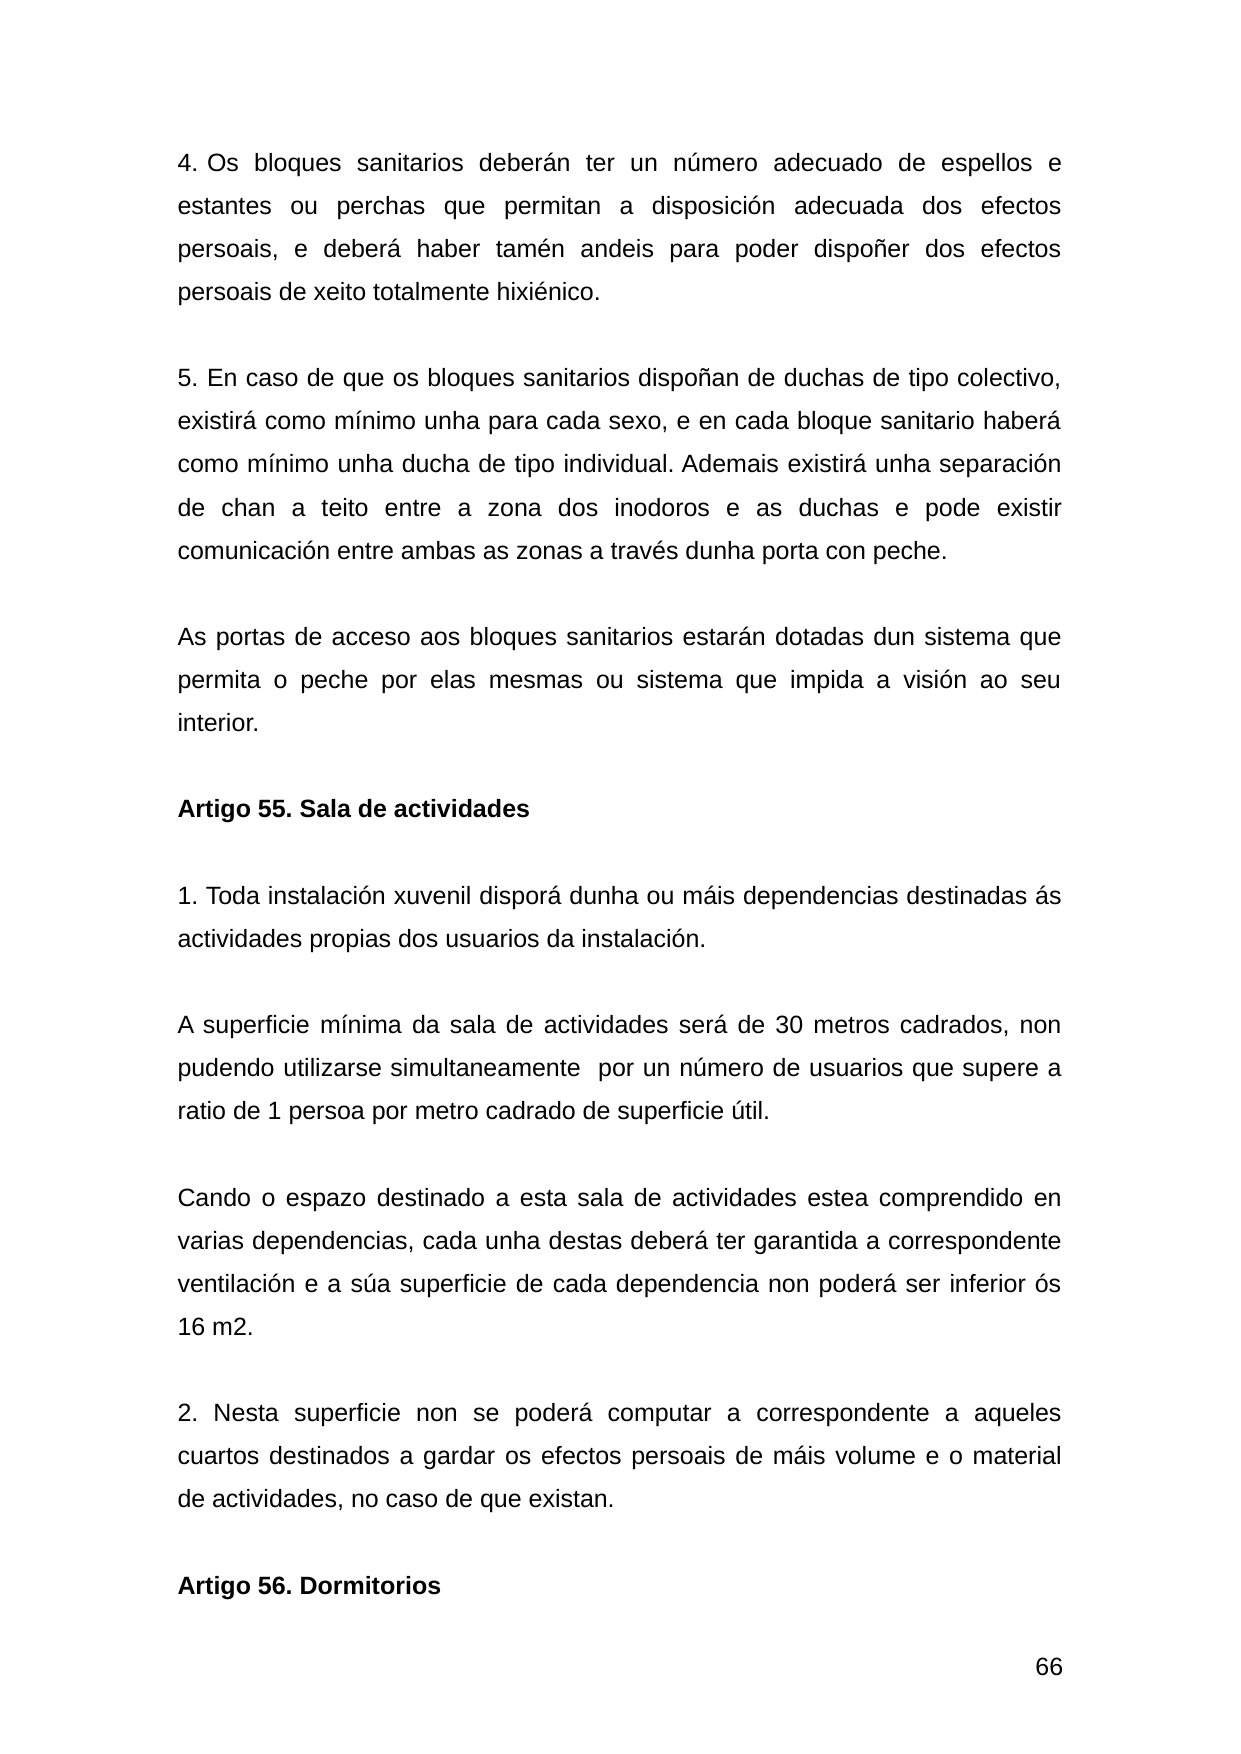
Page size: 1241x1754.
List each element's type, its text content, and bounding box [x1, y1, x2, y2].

subtitle Artigo 56. Dormitorios [177, 1571, 1063, 1599]
text 4. Os bloques sanitarios deberán ter un número adecuado de espellos e estantes ou perchas que permitan a disposición adecuada dos efectos persoais, e deberá haber tamén andeis para poder dispoñer dos efectos persoais de xeito totalmente hixiénico. [177, 148, 1063, 306]
text Cando o espazo destinado a esta sala de actividades estea comprendido en varias dependencias, cada unha destas deberá ter garantida a correspondente ventilación e a súa superficie de cada dependencia non poderá ser inferior ós 16 m2. [177, 1183, 1063, 1341]
text 5. En caso de que os bloques sanitarios dispoñan de duchas de tipo colectivo, existirá como mínimo unha para cada sexo, e en cada bloque sanitario haberá como mínimo unha ducha de tipo individual. Ademais existirá unha separación de chan a teito entre a zona dos inodoros e as duchas e pode existir comunicación entre ambas as zonas a través dunha porta con peche. [177, 363, 1063, 564]
text 1. Toda instalación xuvenil disporá dunha ou máis dependencias destinadas ás actividades propias dos usuarios da instalación. [177, 881, 1063, 953]
text As portas de acceso aos bloques sanitarios estarán dotadas dun sistema que permita o peche por elas mesmas ou sistema que impida a visión ao seu interior. [177, 622, 1063, 737]
text 2. Nesta superficie non se poderá computar a correspondente a aqueles cuartos destinados a gardar os efectos persoais de máis volume e o material de actividades, no caso de que existan. [177, 1398, 1063, 1513]
subtitle Artigo 55. Sala de actividades [177, 794, 1063, 823]
text A superficie mínima da sala de actividades será de 30 metros cadrados, non pudendo utilizarse simultaneamente por un número de usuarios que supere a ratio de 1 persoa por metro cadrado de superficie útil. [177, 1010, 1063, 1125]
